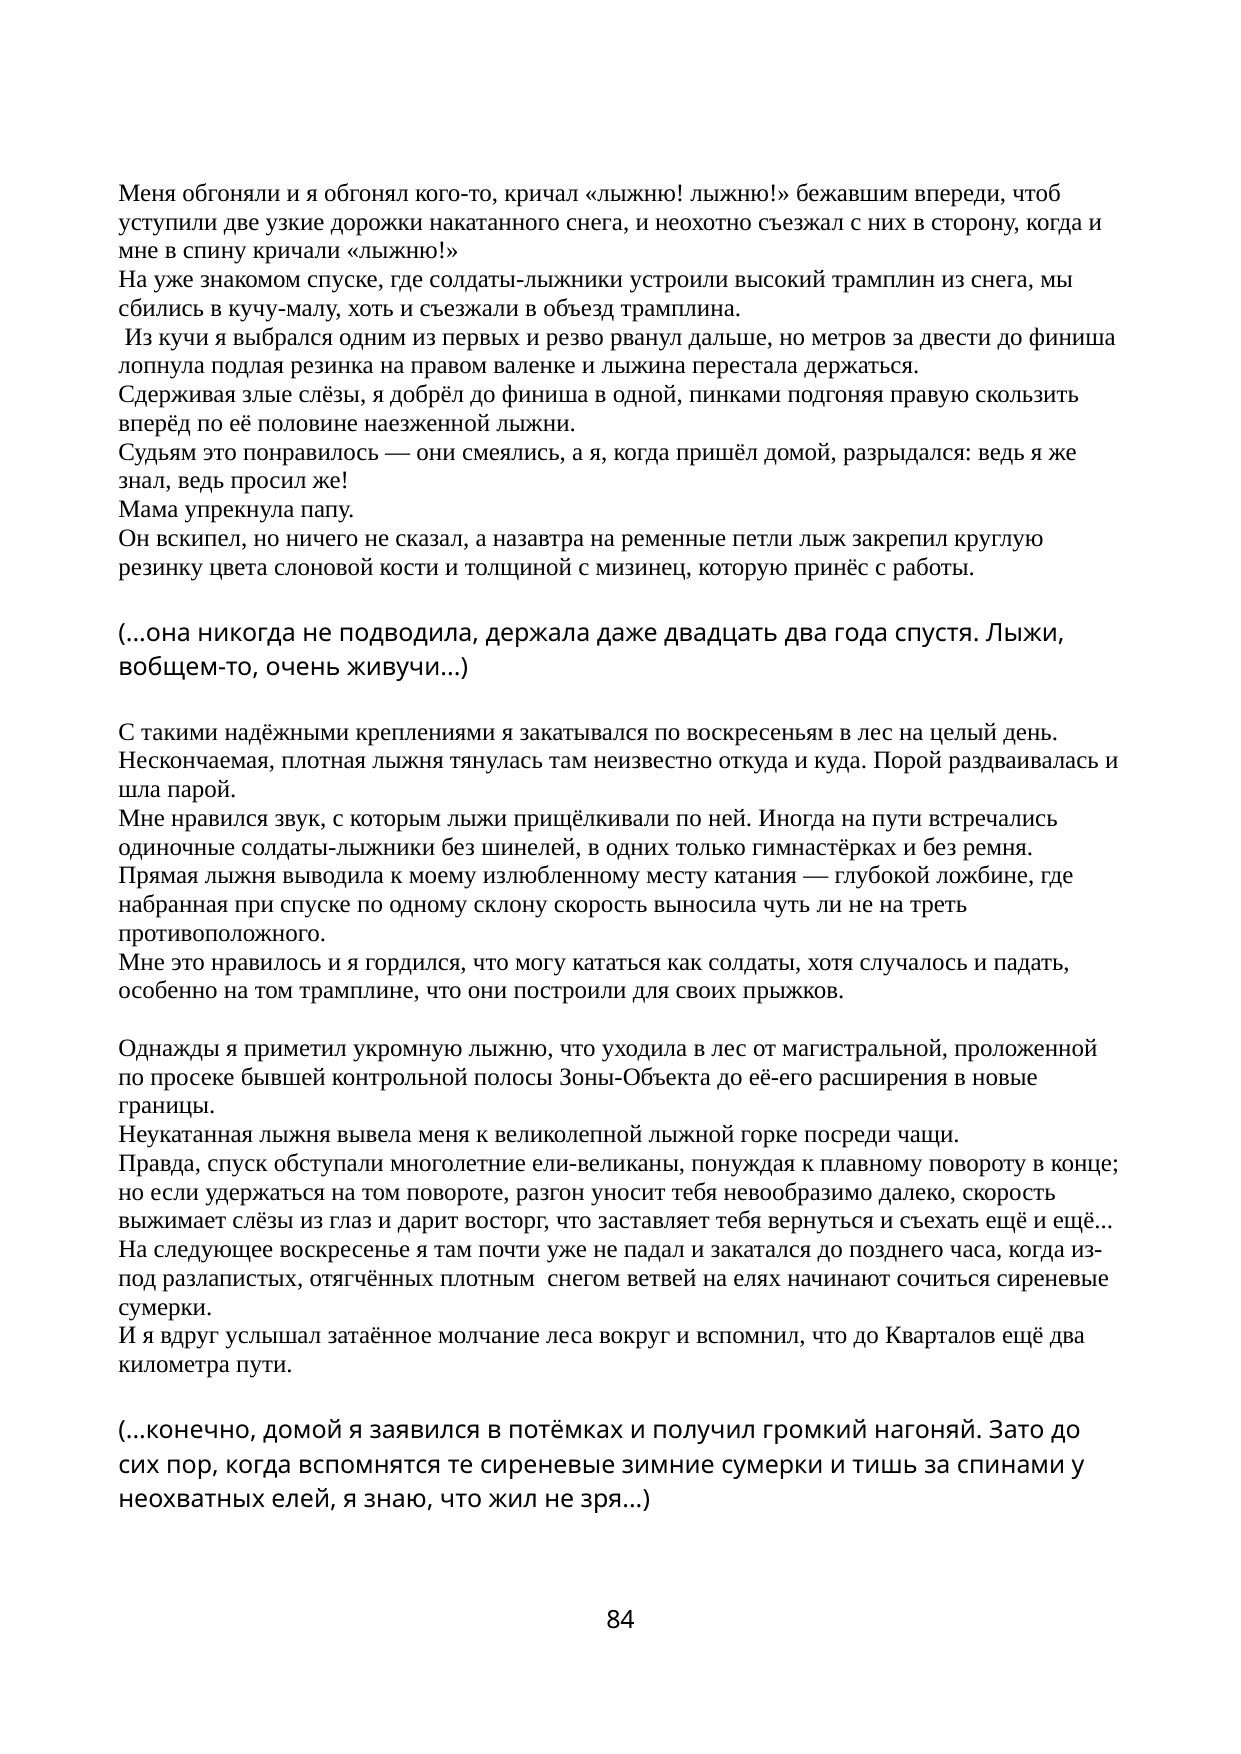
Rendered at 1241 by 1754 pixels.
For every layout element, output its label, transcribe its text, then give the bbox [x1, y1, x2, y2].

text Неукатанная лыжня вывела меня к великолепной лыжной горке посреди чащи. [118, 1119, 1122, 1148]
text С такими надёжными креплениями я закатывался по воскресеньям в лес на целый день. [118, 717, 1122, 746]
text Он вскипел, но ничего не сказал, а назавтра на ременные петли лыж закрепил круглую резинку цвета слоновой кости и толщиной с мизинец, которую принёс с работы. [118, 523, 1122, 581]
text Мне нравился звук, с которым лыжи прищёлкивали по ней. Иногда на пути встречались одиночные солдаты-лыжники без шинелей, в одних только гимнастёрках и без ремня. [118, 803, 1122, 861]
text Правда, спуск обступали многолетние ели-великаны, понуждая к плавному повороту в конце; но если удержаться на том повороте, разгон уносит тебя невообразимо далеко, скорость выжимает слёзы из глаз и дарит восторг, что заставляет тебя вернуться и съехать ещё и ещё... [118, 1148, 1122, 1234]
text Мне это нравилось и я гордился, что могу кататься как солдаты, хотя случалось и падать, особенно на том трамплине, что они построили для своих прыжков. [118, 947, 1122, 1004]
text (...конечно, домой я заявился в потёмках и получил громкий нагоняй. Зато до сих пор, когда вспомнятся те сиреневые зимние сумерки и тишь за спинами у неохватных елей, я знаю, что жил не зря...) [118, 1412, 1122, 1514]
text Прямая лыжня выводила к моему излюбленному месту катания — глубокой ложбине, где набранная при спуске по одному склону скорость выносила чуть ли не на треть противоположного. [118, 861, 1122, 947]
text Мама упрекнула папу. [118, 494, 1122, 523]
text На следующее воскресенье я там почти уже не падал и закатался до позднего часа, когда из-под разлапистых, отягчённых плотным снегом ветвей на елях начинают сочиться сиреневые сумерки. [118, 1234, 1122, 1321]
text (...она никогда не подводила, держала даже двадцать два года спустя. Лыжи, вобщем-то, очень живучи...) [118, 615, 1122, 683]
text И я вдруг услышал затаённое молчание леса вокруг и вспомнил, что до Кварталов ещё два километра пути. [118, 1321, 1122, 1378]
text Однажды я приметил укромную лыжню, что уходила в лес от магистральной, проложенной по просеке бывшей контрольной полосы Зоны-Объекта до её-его расширения в новые границы. [118, 1033, 1122, 1119]
text Сдерживая злые слёзы, я добрёл до финиша в одной, пинками подгоняя правую скользить вперёд по её половине наезженной лыжни. [118, 379, 1122, 437]
text Из кучи я выбрался одним из первых и резво рванул дальше, но метров за двести до финиша лопнула подлая резинка на правом валенке и лыжина перестала держаться. [118, 322, 1122, 379]
text Нескончаемая, плотная лыжня тянулась там неизвестно откуда и куда. Порой раздваивалась и шла парой. [118, 746, 1122, 803]
text На уже знакомом спуске, где солдаты-лыжники устроили высокий трамплин из снега, мы сбились в кучу-малу, хоть и съезжали в объезд трамплина. [118, 264, 1122, 322]
text Судьям это понравилось — они смеялись, а я, когда пришёл домой, разрыдался: ведь я же знал, ведь просил же! [118, 437, 1122, 494]
text Меня обгоняли и я обгонял кого-то, кричал «лыжню! лыжню!» бежавшим впереди, чтоб уступили две узкие дорожки накатанного снега, и неохотно съезжал с них в сторону, когда и мне в спину кричали «лыжню!» [118, 178, 1122, 264]
